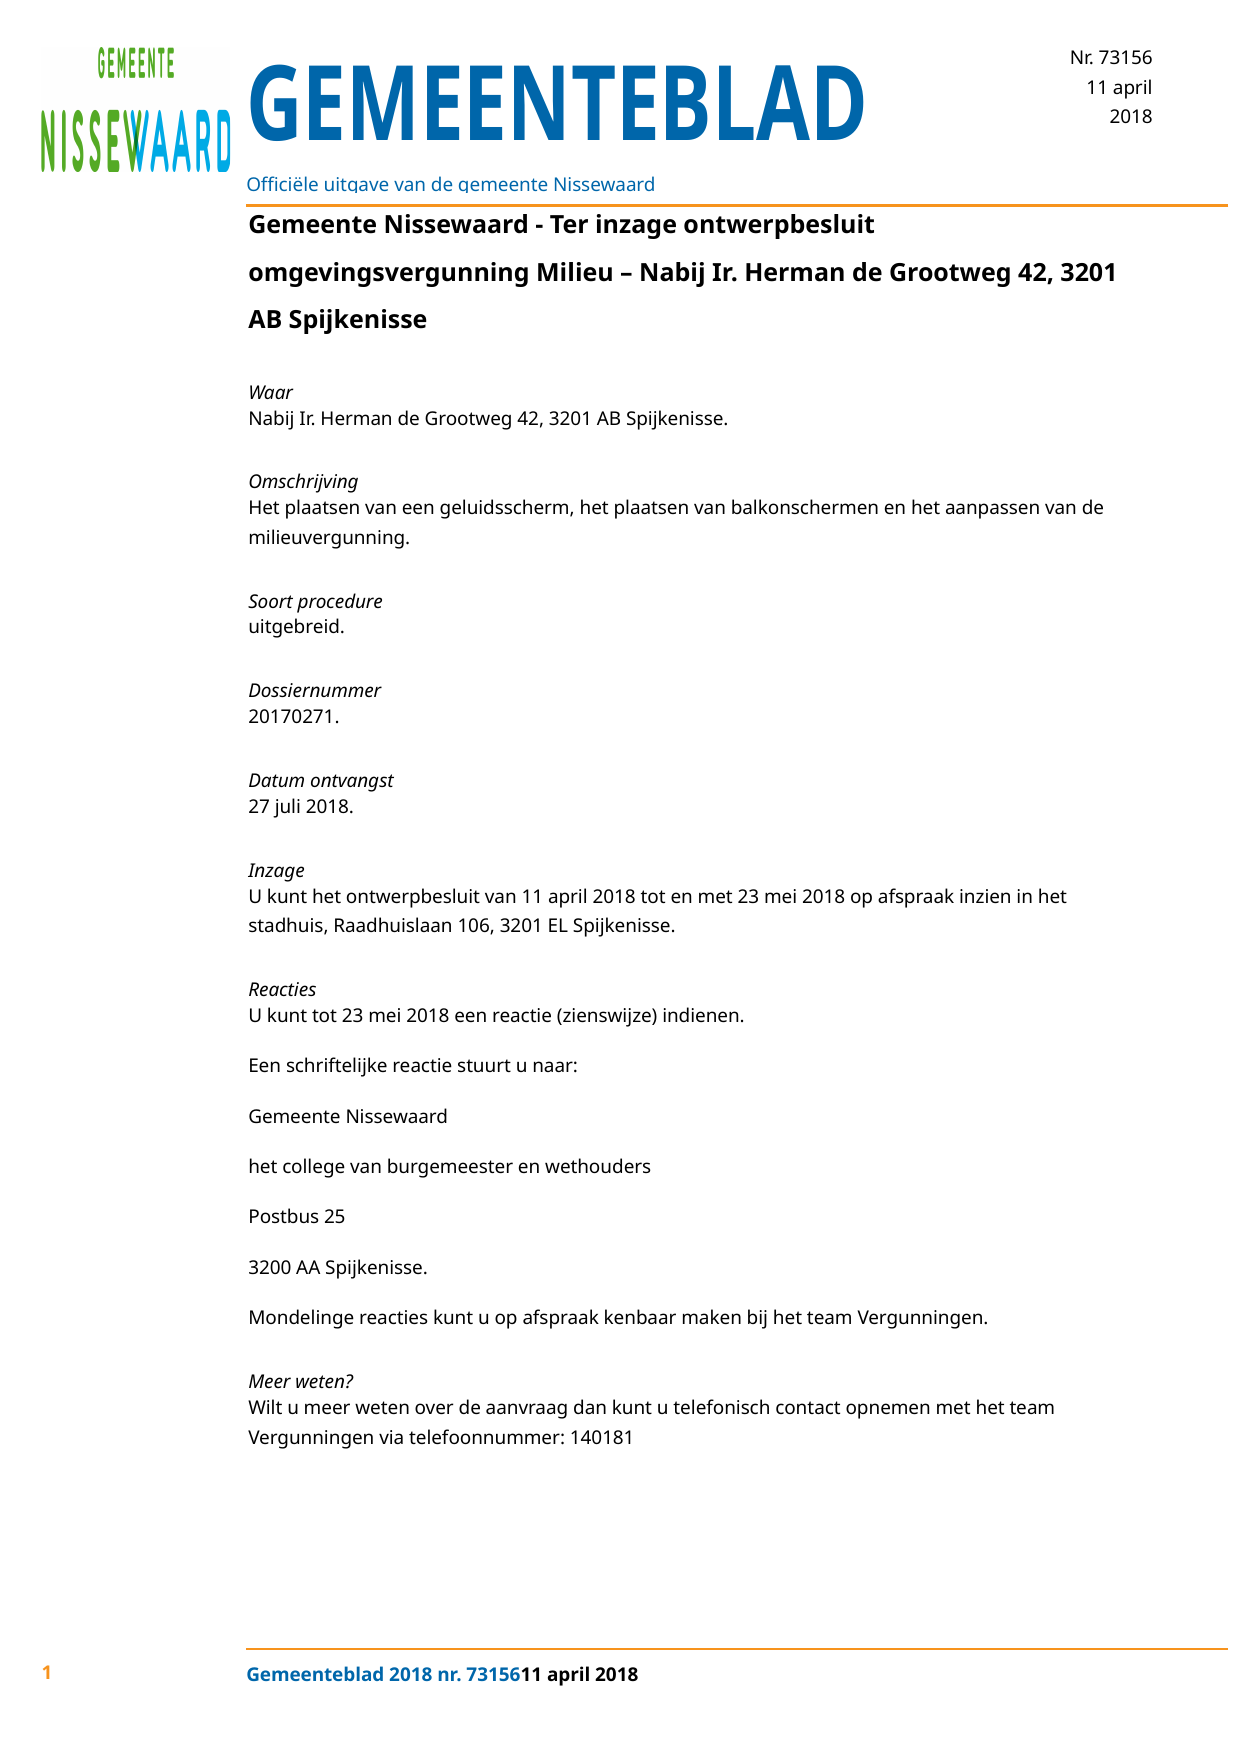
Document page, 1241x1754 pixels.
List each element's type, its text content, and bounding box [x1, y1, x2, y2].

picture [176, 157, 187, 172]
text 3200 AA Spijkenisse. [248, 1254, 1152, 1280]
text het college van burgemeester en wethouders [248, 1153, 1152, 1179]
picture [154, 157, 165, 172]
text Inzage [248, 857, 1152, 883]
text Dossiernummer [248, 678, 1152, 703]
picture [201, 122, 206, 138]
picture [200, 151, 206, 172]
text U kunt tot 23 mei 2018 een reactie (zienswijze) indienen. [248, 1002, 1152, 1028]
text Soort procedure [248, 588, 1152, 614]
text Een schriftelijke reactie stuurt u naar: [248, 1052, 1152, 1078]
text Meer weten? [248, 1368, 1152, 1394]
text 20170271. [248, 703, 1152, 729]
text Mondelinge reacties kunt u op afspraak kenbaar maken bij het team Vergunningen. [248, 1304, 1152, 1330]
picture [222, 122, 227, 160]
text Nabij Ir. Herman de Grootweg 42, 3201 AB Spijkenisse. [248, 405, 1152, 431]
text Gemeente Nissewaard - Ter inzage ontwerpbesluit omgevingsvergunning Milieu – Nabij Ir. Herman de Grootweg 42, 3201 AB Spijkenisse [248, 207, 1152, 336]
text Gemeente Nissewaard [248, 1103, 1152, 1129]
picture [41, 47, 231, 172]
text 27 juli 2018. [248, 793, 1152, 819]
text Omschrijving [248, 469, 1152, 494]
text Waar [248, 379, 1152, 405]
text U kunt het ontwerpbesluit van 11 april 2018 tot en met 23 mei 2018 op afspraak inzien in het stadhuis, Raadhuislaan 106, 3201 EL Spijkenisse. [248, 883, 1152, 938]
text uitgebreid. [248, 614, 1152, 639]
text Postbus 25 [248, 1204, 1152, 1229]
text Het plaatsen van een geluidsscherm, het plaatsen van balkonschermen en het aanpassen van de milieuvergunning. [248, 494, 1152, 550]
text Reacties [248, 976, 1152, 1002]
text Datum ontvangst [248, 767, 1152, 793]
text Wilt u meer weten over de aanvraag dan kunt u telefonisch contact opnemen met het team Vergunningen via telefoonnummer: 140181 [248, 1394, 1152, 1449]
